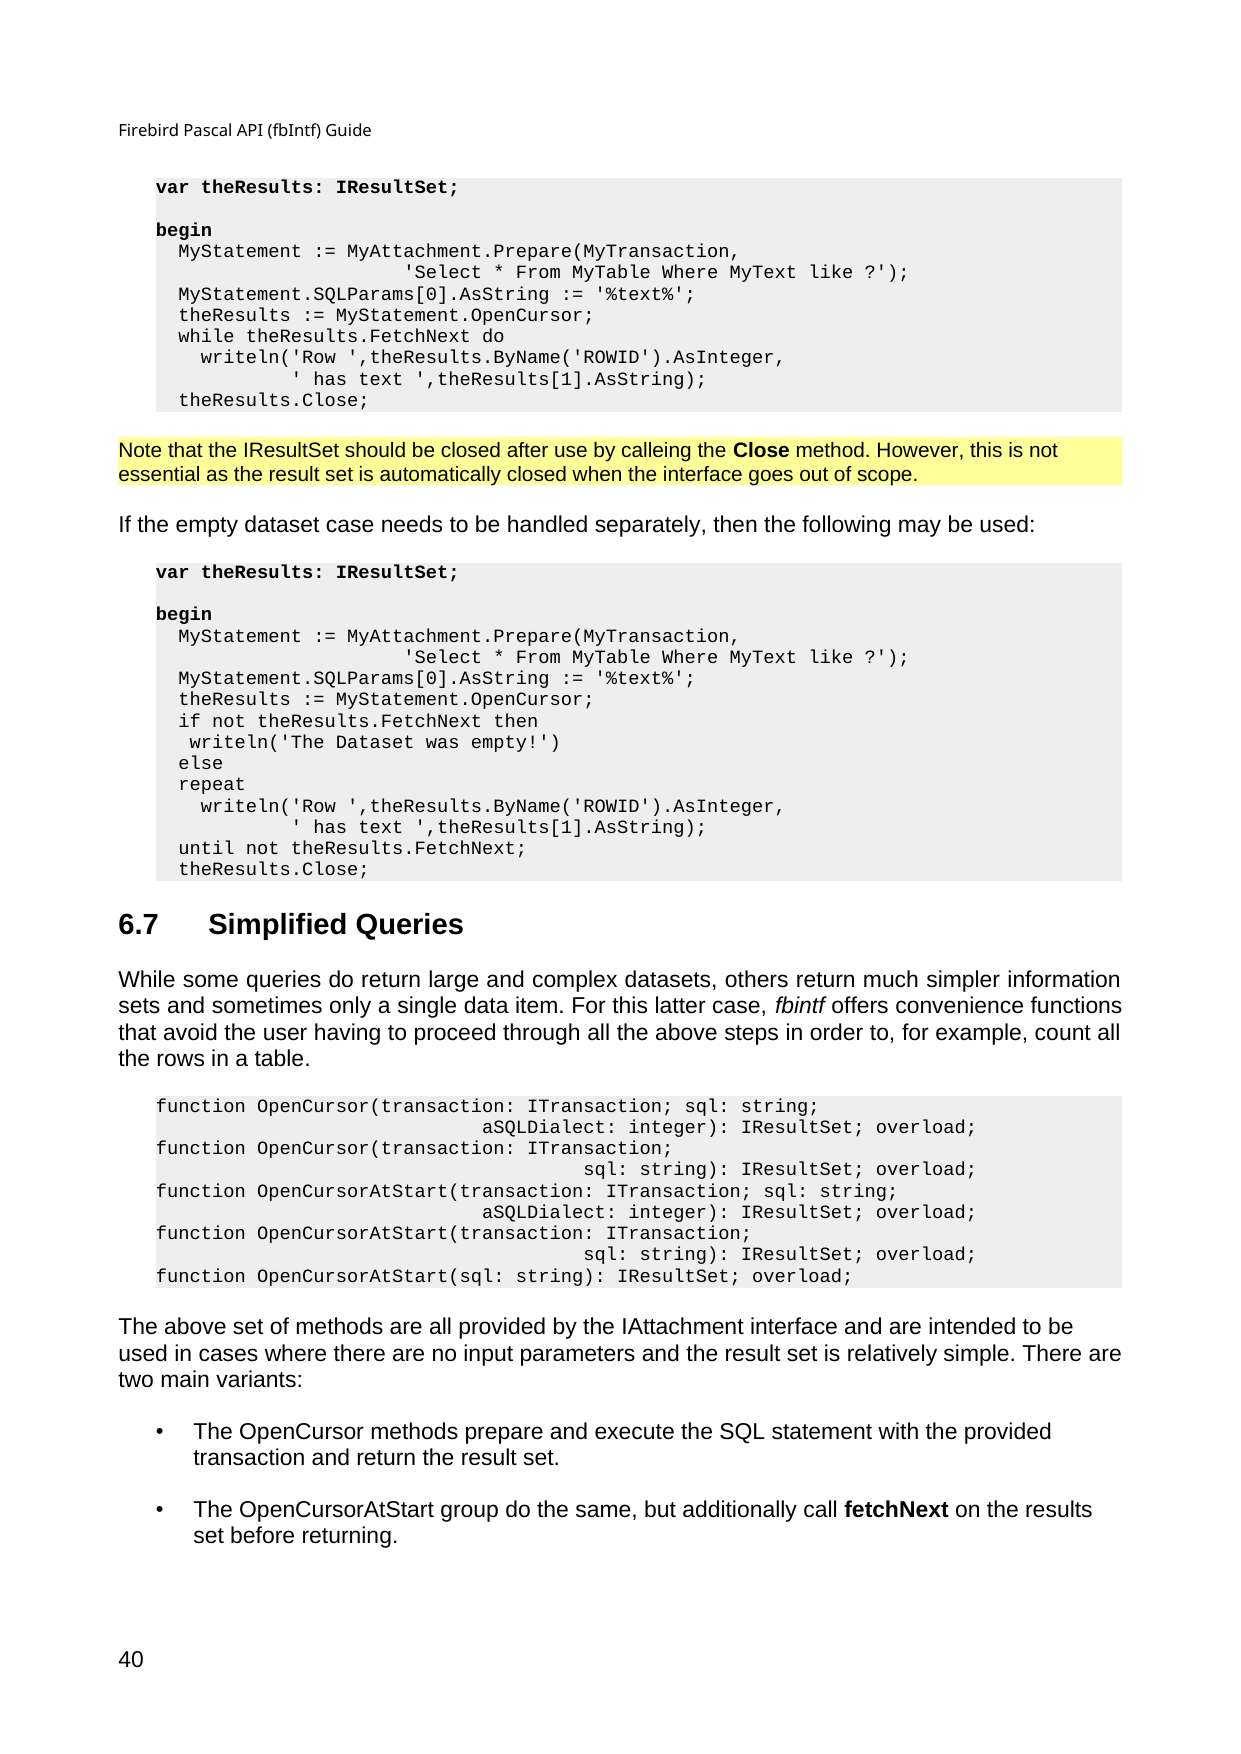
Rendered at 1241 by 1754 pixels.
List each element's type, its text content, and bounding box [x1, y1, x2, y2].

text MyStatement.SQLParams[0].AsString := '%text%'; [156, 284, 1122, 306]
text else [156, 754, 1122, 775]
text function OpenCursorAtStart(transaction: ITransaction; sql: string; [156, 1181, 1122, 1203]
text var theResults: IResultSet; [156, 563, 1122, 584]
text if not theResults.FetchNext then [156, 711, 1122, 733]
text until not theResults.FetchNext; [156, 839, 1122, 860]
list The OpenCursor methods prepare and execute the SQL statement with the provided transaction and return the result set. [156, 1418, 1122, 1471]
text theResults := MyStatement.OpenCursor; [156, 690, 1122, 711]
text ' has text ',theResults[1].AsString); [156, 369, 1122, 391]
text writeln('Row ',theResults.ByName('ROWID').AsInteger, [156, 348, 1122, 369]
text theResults.Close; [156, 860, 1122, 881]
text writeln('Row ',theResults.ByName('ROWID').AsInteger, [156, 796, 1122, 818]
subtitle Simplified Queries [118, 907, 1122, 941]
text begin [156, 605, 1122, 626]
text var theResults: IResultSet; [156, 178, 1122, 199]
text function OpenCursor(transaction: ITransaction; [156, 1139, 1122, 1160]
text repeat [156, 775, 1122, 796]
text theResults := MyStatement.OpenCursor; [156, 306, 1122, 327]
text while theResults.FetchNext do [156, 327, 1122, 348]
text MyStatement.SQLParams[0].AsString := '%text%'; [156, 669, 1122, 690]
text MyStatement := MyAttachment.Prepare(MyTransaction, [156, 626, 1122, 648]
text aSQLDialect: integer): IResultSet; overload; [156, 1118, 1122, 1139]
text ' has text ',theResults[1].AsString); [156, 818, 1122, 839]
text While some queries do return large and complex datasets, others return much simpler information sets and sometimes only a single data item. For this latter case, fbintf offers convenience functions that avoid the user having to proceed through all the above steps in order to, for example, count all the rows in a table. [118, 966, 1122, 1071]
text sql: string): IResultSet; overload; [156, 1160, 1122, 1181]
text If the empty dataset case needs to be handled separately, then the following may be used: [118, 511, 1122, 537]
text function OpenCursorAtStart(transaction: ITransaction; [156, 1224, 1122, 1245]
text function OpenCursorAtStart(sql: string): IResultSet; overload; [156, 1266, 1122, 1288]
text 'Select * From MyTable Where MyText like ?'); [156, 648, 1122, 669]
text theResults.Close; [156, 391, 1122, 412]
text function OpenCursor(transaction: ITransaction; sql: string; [156, 1096, 1122, 1118]
text 'Select * From MyTable Where MyText like ?'); [156, 263, 1122, 284]
text sql: string): IResultSet; overload; [156, 1245, 1122, 1266]
text MyStatement := MyAttachment.Prepare(MyTransaction, [156, 242, 1122, 263]
text begin [156, 221, 1122, 242]
text writeln('The Dataset was empty!') [156, 733, 1122, 754]
text Note that the IResultSet should be closed after use by calleing the Close method. However, this is not essential as the result set is automatically closed when the interface goes out of scope. [118, 437, 1122, 485]
text aSQLDialect: integer): IResultSet; overload; [156, 1203, 1122, 1224]
text The above set of methods are all provided by the IAttachment interface and are intended to be used in cases where there are no input parameters and the result set is relatively simple. There are two main variants: [118, 1313, 1122, 1392]
list The OpenCursorAtStart group do the same, but additionally call fetchNext on the results set before returning. [156, 1496, 1122, 1549]
